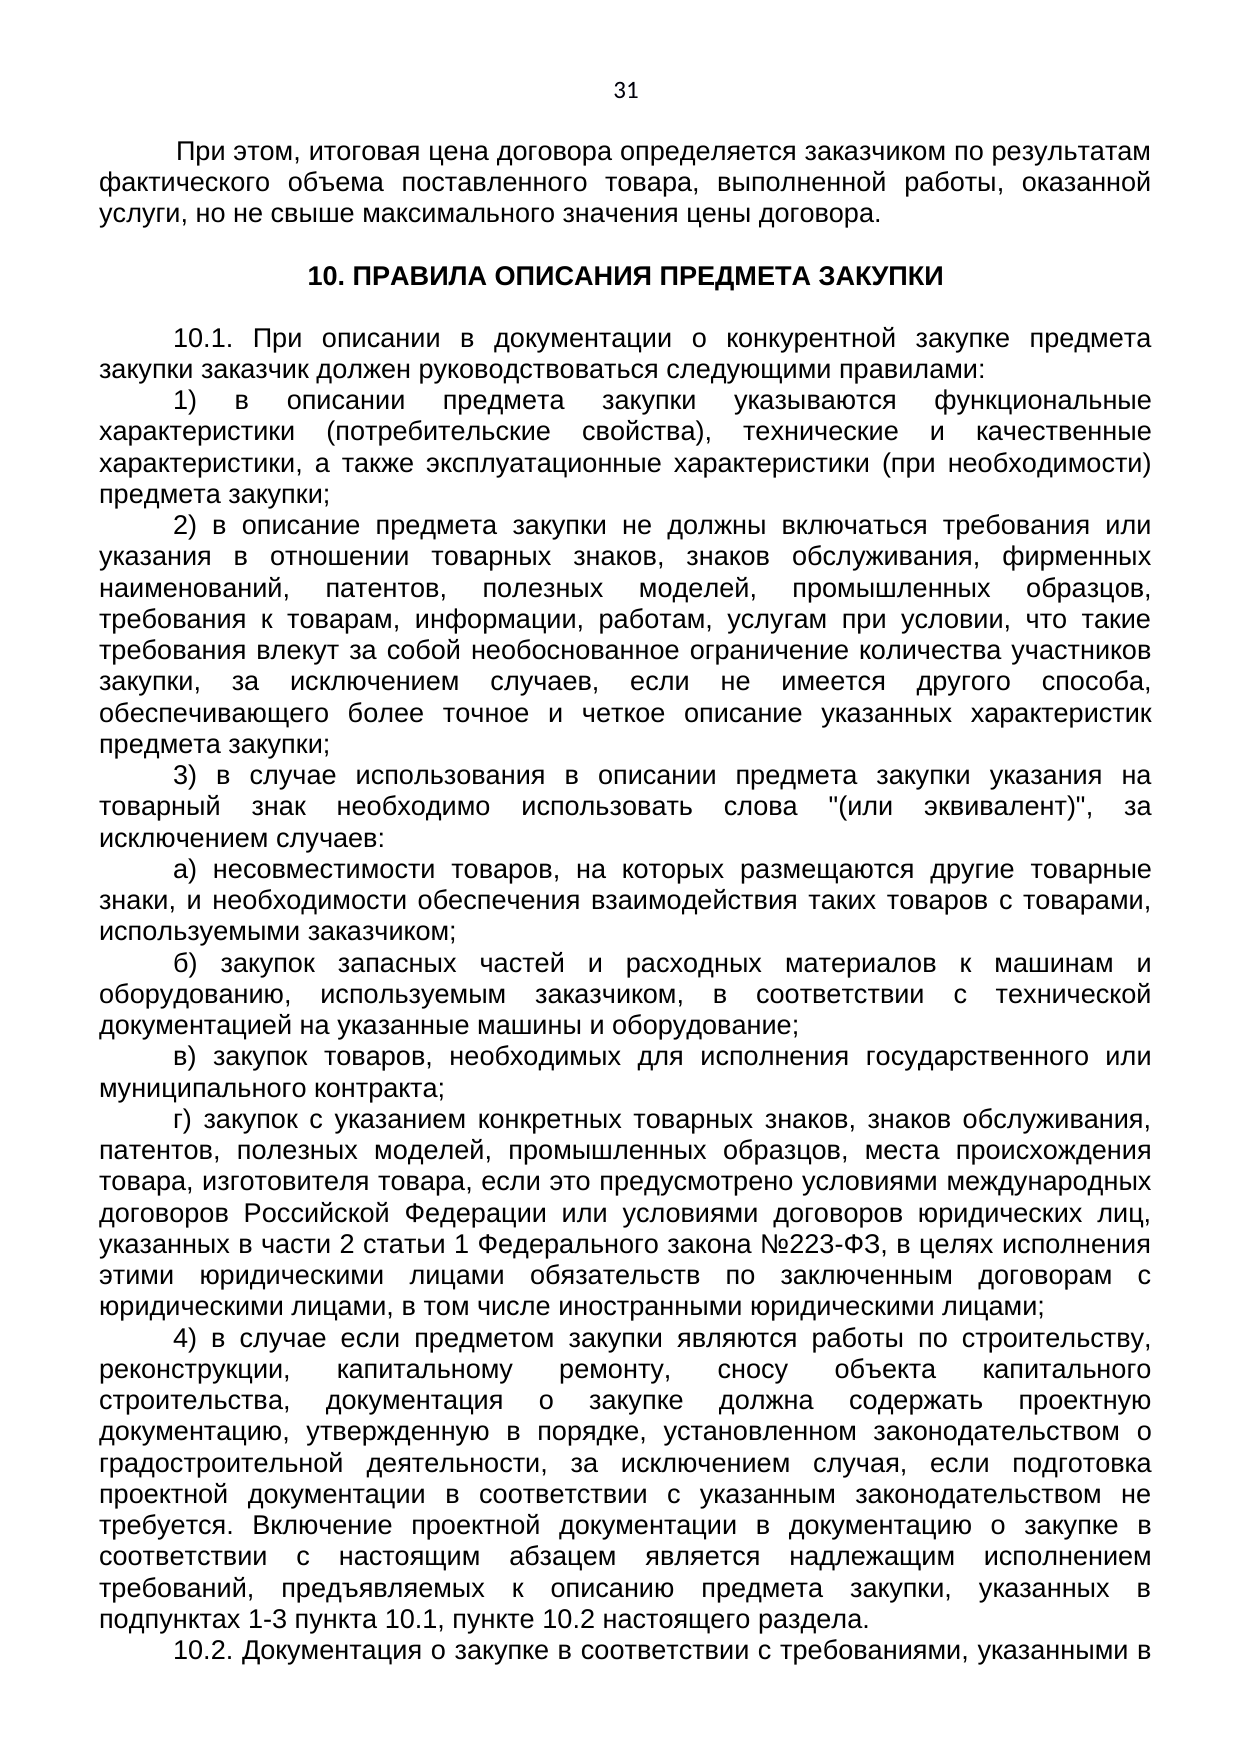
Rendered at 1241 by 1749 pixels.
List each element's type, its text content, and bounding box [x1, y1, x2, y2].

text 2) в описание предмета закупки не должны включаться требования или указания в отношении товарных знаков, знаков обслуживания, фирменных наименований, патентов, полезных моделей, промышленных образцов, требования к товарам, информации, работам, услугам при условии, что такие требования влекут за собой необоснованное ограничение количества участников закупки, за исключением случаев, если не имеется другого способа, обеспечивающего более точное и четкое описание указанных характеристик предмета закупки; [99, 509, 1152, 759]
text 1) в описании предмета закупки указываются функциональные характеристики (потребительские свойства), технические и качественные характеристики, а также эксплуатационные характеристики (при необходимости) предмета закупки; [99, 384, 1152, 509]
text г) закупок с указанием конкретных товарных знаков, знаков обслуживания, патентов, полезных моделей, промышленных образцов, места происхождения товара, изготовителя товара, если это предусмотрено условиями международных договоров Российской Федерации или условиями договоров юридических лиц, указанных в части 2 статьи 1 Федерального закона №223-ФЗ, в целях исполнения этими юридическими лицами обязательств по заключенным договорам с юридическими лицами, в том числе иностранными юридическими лицами; [99, 1103, 1152, 1322]
text 4) в случае если предметом закупки являются работы по строительству, реконструкции, капитальному ремонту, сносу объекта капитального строительства, документация о закупке должна содержать проектную документацию, утвержденную в порядке, установленном законодательством о градостроительной деятельности, за исключением случая, если подготовка проектной документации в соответствии с указанным законодательством не требуется. Включение проектной документации в документацию о закупке в соответствии с настоящим абзацем является надлежащим исполнением требований, предъявляемых к описанию предмета закупки, указанных в подпунктах 1-3 пункта 10.1, пункте 10.2 настоящего раздела. [99, 1322, 1152, 1634]
text в) закупок товаров, необходимых для исполнения государственного или муниципального контракта; [99, 1040, 1152, 1103]
text б) закупок запасных частей и расходных материалов к машинам и оборудованию, используемым заказчиком, в соответствии с технической документацией на указанные машины и оборудование; [99, 947, 1152, 1040]
text 3) в случае использования в описании предмета закупки указания на товарный знак необходимо использовать слова "(или эквивалент)", за исключением случаев: [99, 759, 1152, 853]
text 10.1. При описании в документации о конкурентной закупке предмета закупки заказчик должен руководствоваться следующими правилами: [99, 322, 1152, 384]
text При этом, итоговая цена договора определяется заказчиком по результатам фактического объема поставленного товара, выполненной работы, оказанной услуги, но не свыше максимального значения цены договора. [99, 135, 1152, 228]
text 10.2. Документация о закупке в соответствии с требованиями, указанными в [99, 1634, 1152, 1665]
text 10. ПРАВИЛА ОПИСАНИЯ ПРЕДМЕТА ЗАКУПКИ [99, 260, 1152, 291]
text а) несовместимости товаров, на которых размещаются другие товарные знаки, и необходимости обеспечения взаимодействия таких товаров с товарами, используемыми заказчиком; [99, 853, 1152, 947]
